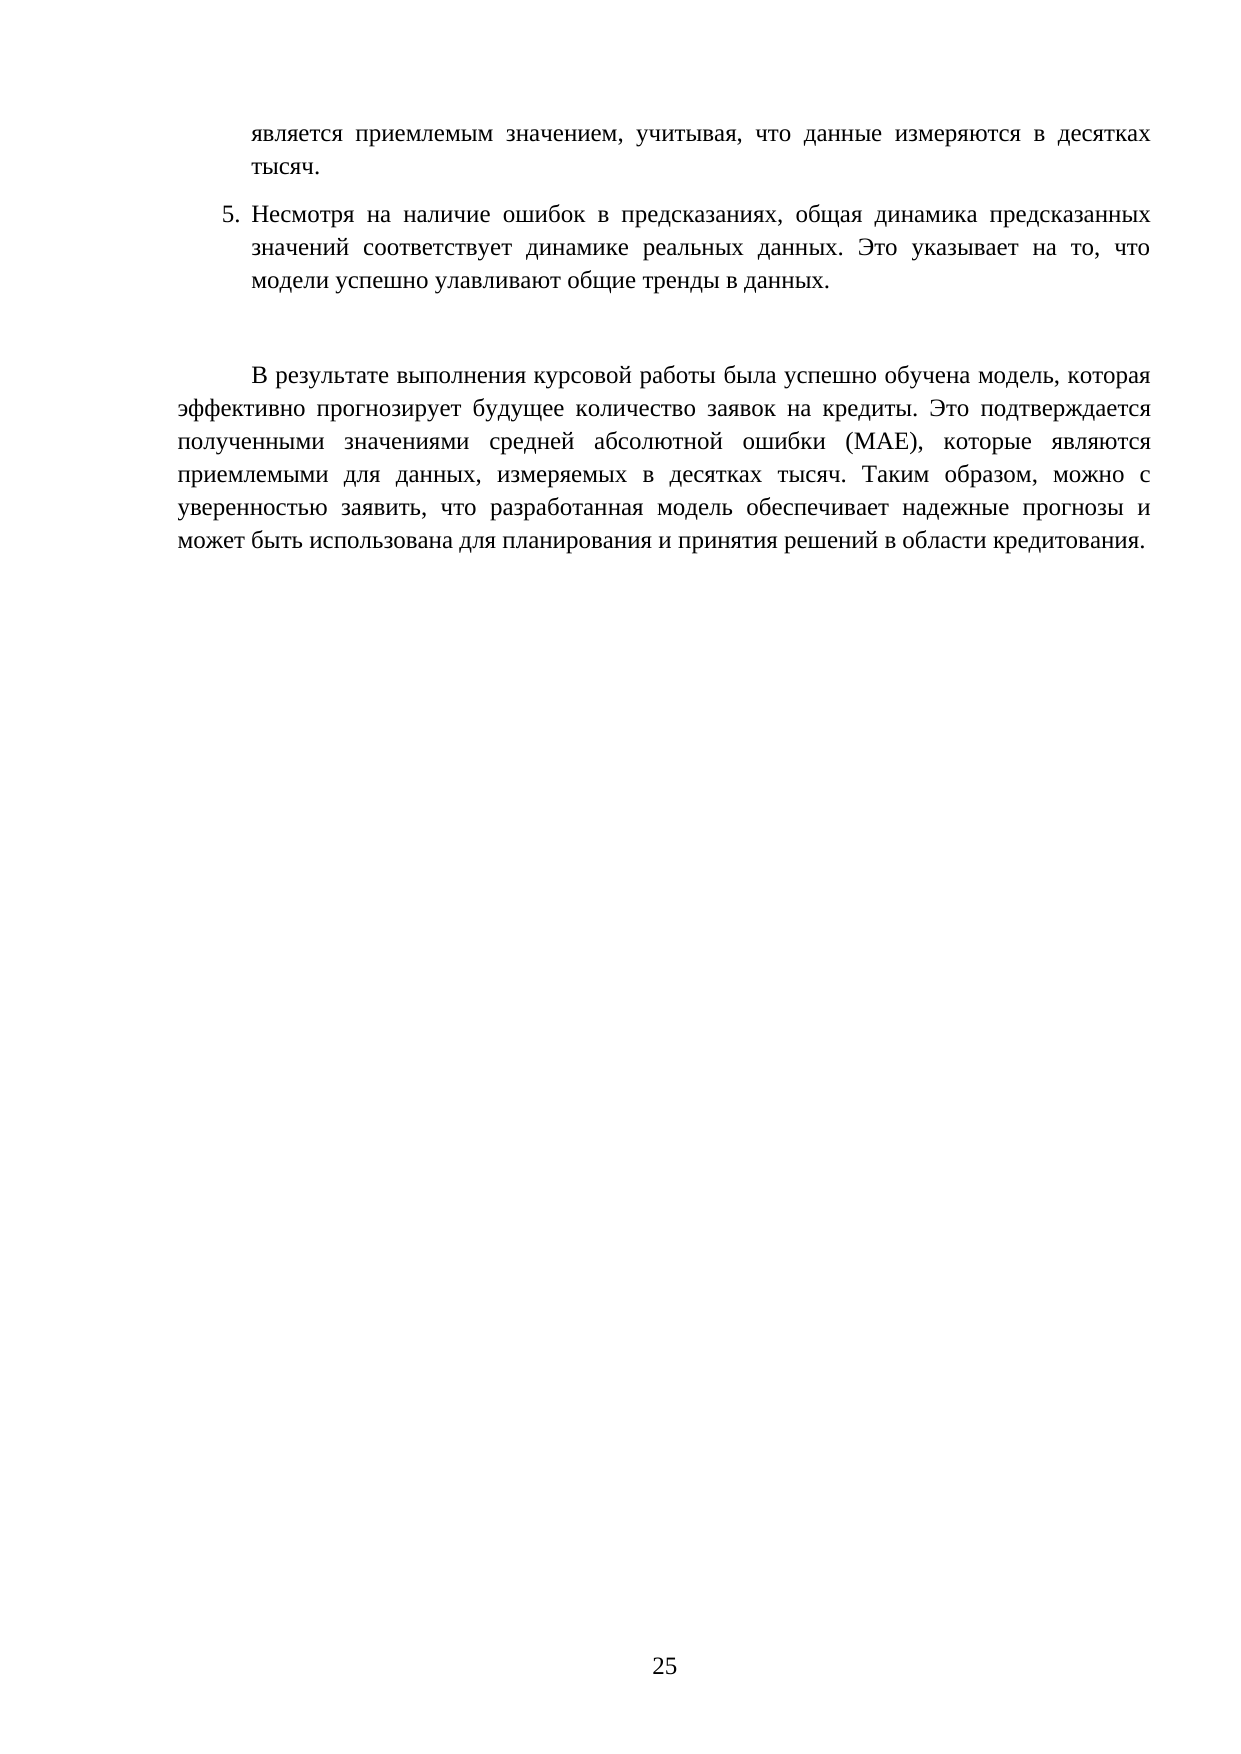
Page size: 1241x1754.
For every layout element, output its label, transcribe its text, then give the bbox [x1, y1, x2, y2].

list Несмотря на наличие ошибок в предсказаниях, общая динамика предсказанных значений соответствует динамике реальных данных. Это указывает на то, что модели успешно улавливают общие тренды в данных. [222, 199, 1152, 293]
list является приемлемым значением, учитывая, что данные измеряются в десятках тысяч. [222, 118, 1152, 180]
text В результате выполнения курсовой работы была успешно обучена модель, которая эффективно прогнозирует будущее количество заявок на кредиты. Это подтверждается полученными значениями средней абсолютной ошибки (MAE), которые являются приемлемыми для данных, измеряемых в десятках тысяч. Таким образом, можно с уверенностью заявить, что разработанная модель обеспечивает надежные прогнозы и может быть использована для планирования и принятия решений в области кредитования. [177, 360, 1152, 554]
